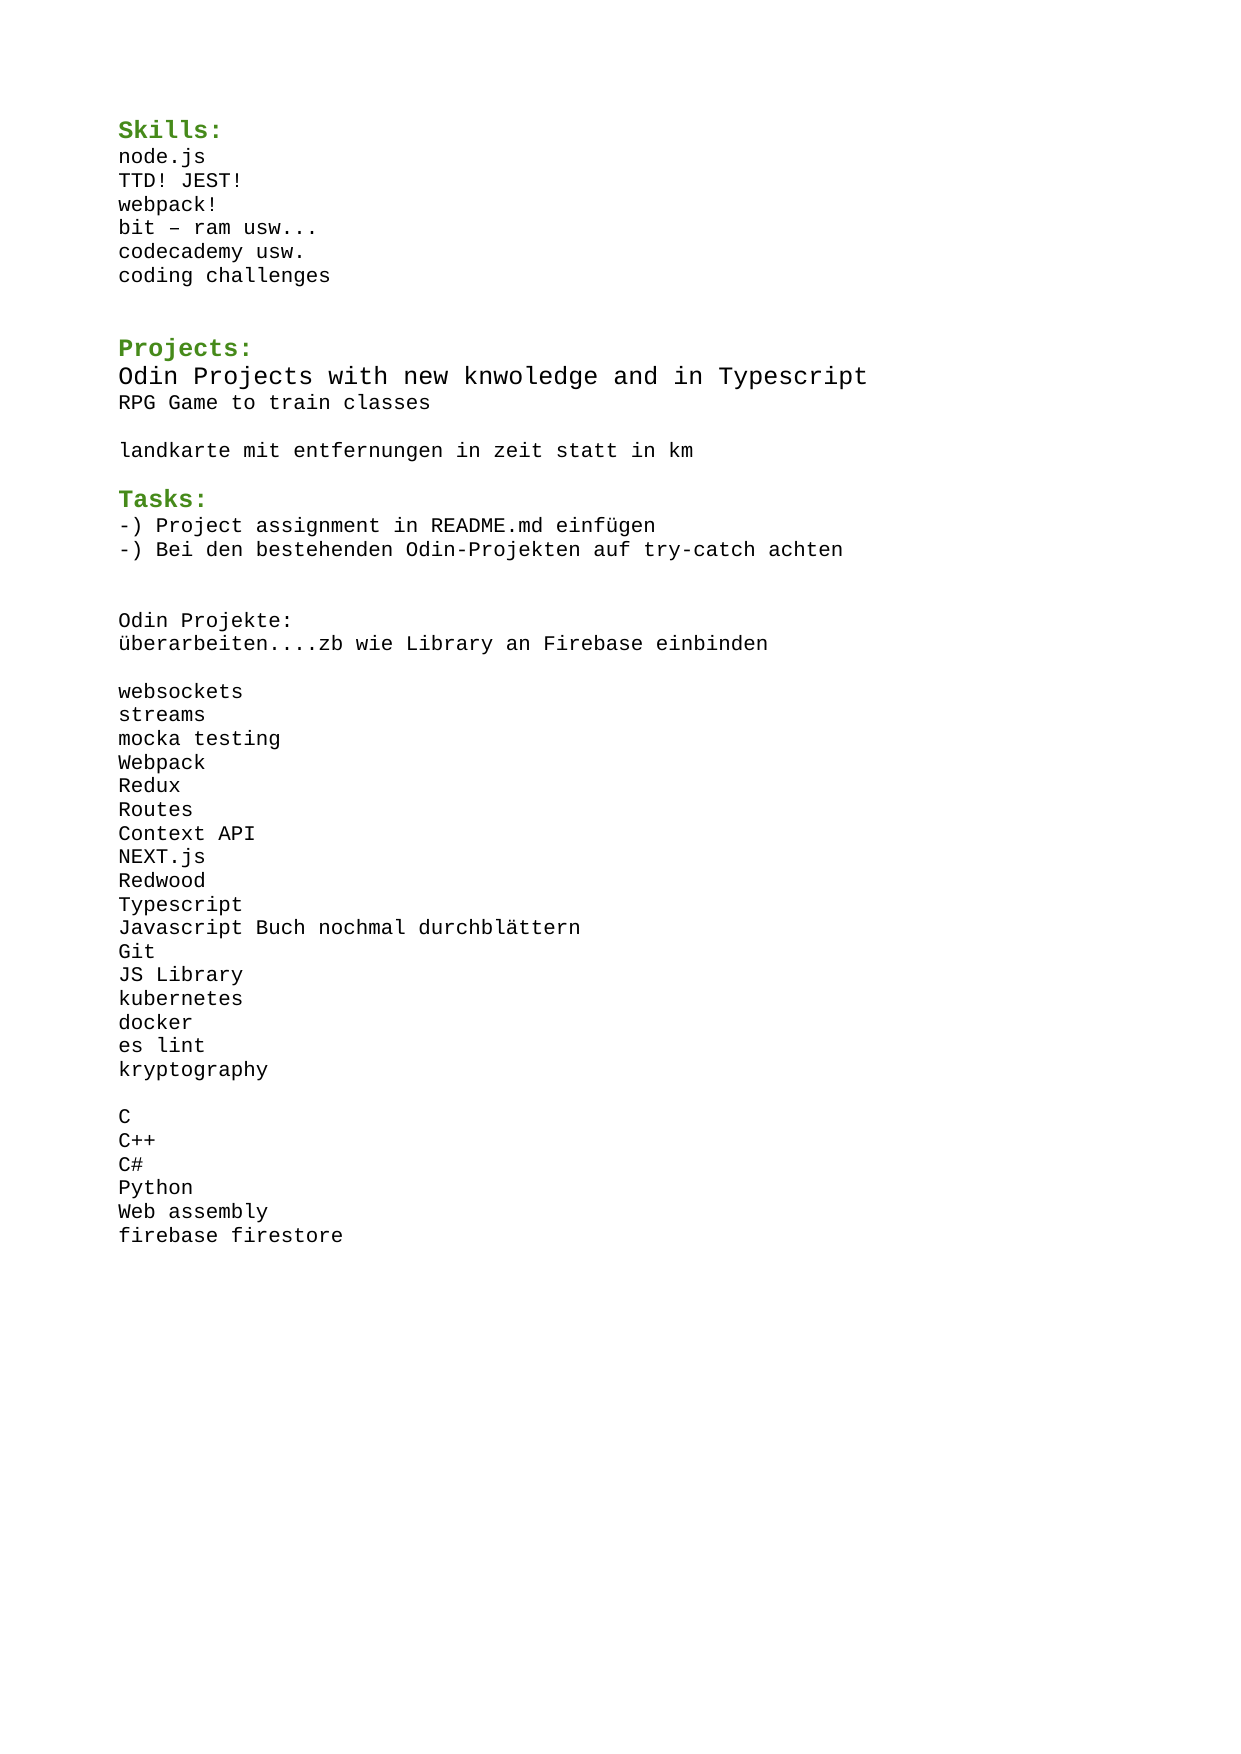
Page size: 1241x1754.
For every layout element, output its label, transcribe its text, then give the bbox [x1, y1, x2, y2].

text coding challenges [118, 265, 1122, 288]
text -) Bei den bestehenden Odin-Projekten auf try-catch achten [118, 539, 1122, 562]
text Webpack [118, 752, 1122, 775]
text Odin Projects with new knwoledge and in Typescript [118, 364, 1122, 392]
text C++ [118, 1130, 1122, 1154]
text kryptography [118, 1059, 1122, 1083]
text RPG Game to train classes [118, 392, 1122, 416]
text landkarte mit entfernungen in zeit statt in km [118, 439, 1122, 463]
text Python [118, 1177, 1122, 1201]
text docker [118, 1012, 1122, 1035]
text node.js [118, 146, 1122, 170]
text Web assembly [118, 1201, 1122, 1224]
text Odin Projekte: [118, 610, 1122, 633]
text Routes [118, 799, 1122, 823]
text Skills: [118, 118, 1122, 146]
text firebase firestore [118, 1224, 1122, 1248]
text bit – ram usw... [118, 217, 1122, 241]
text Javascript Buch nochmal durchblättern [118, 917, 1122, 941]
text Typescript [118, 893, 1122, 917]
text C [118, 1106, 1122, 1130]
text kubernetes [118, 988, 1122, 1012]
text C# [118, 1154, 1122, 1177]
text NEXT.js [118, 846, 1122, 870]
text mocka testing [118, 728, 1122, 752]
text webpack! [118, 194, 1122, 217]
text TTD! JEST! [118, 170, 1122, 194]
text codecademy usw. [118, 241, 1122, 265]
text Tasks: [118, 487, 1122, 515]
text Projects: [118, 336, 1122, 364]
text JS Library [118, 964, 1122, 988]
text Redux [118, 775, 1122, 799]
text Context API [118, 823, 1122, 846]
text websockets [118, 681, 1122, 704]
text Git [118, 941, 1122, 964]
text es lint [118, 1035, 1122, 1059]
text -) Project assignment in README.md einfügen [118, 515, 1122, 539]
text streams [118, 704, 1122, 728]
text Redwood [118, 870, 1122, 893]
text überarbeiten....zb wie Library an Firebase einbinden [118, 633, 1122, 657]
